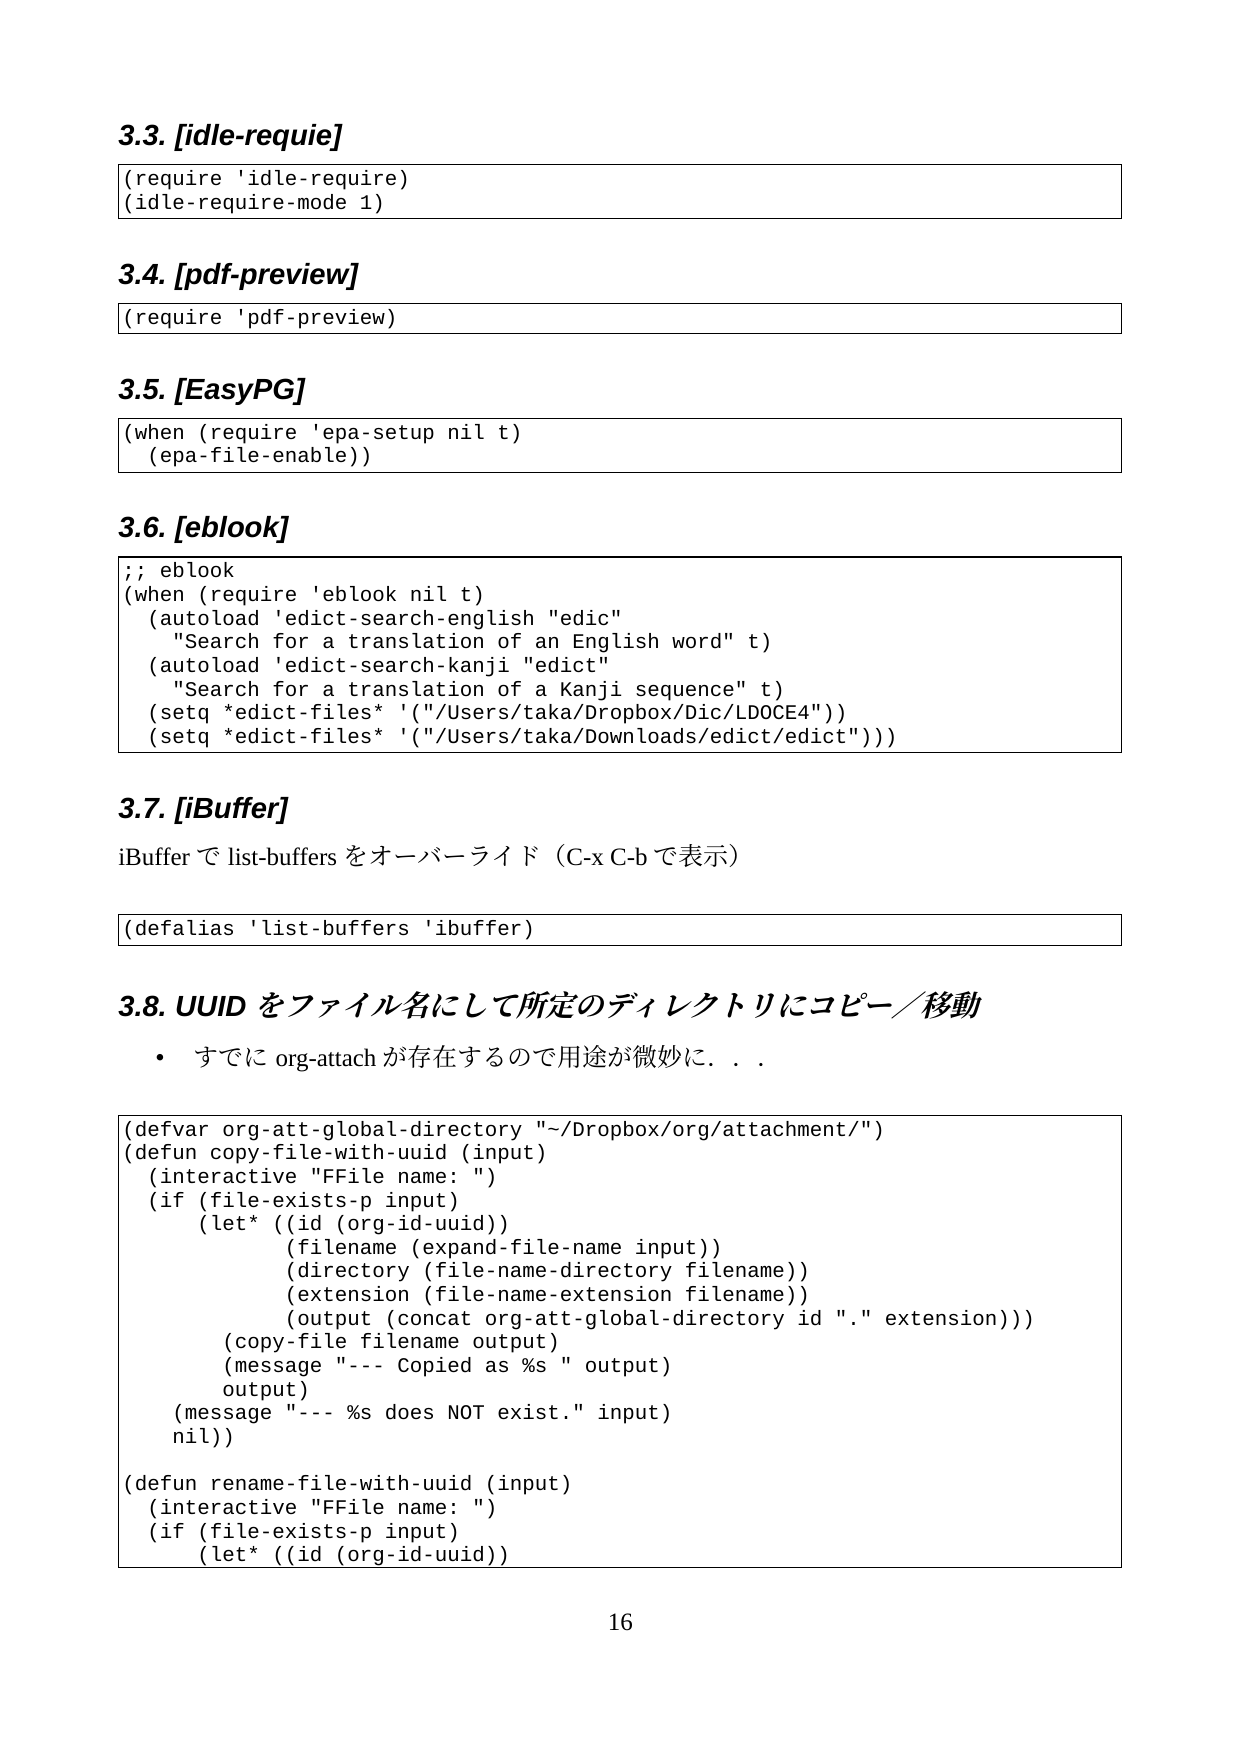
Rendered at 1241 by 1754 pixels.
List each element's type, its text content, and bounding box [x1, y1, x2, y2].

text (directory (file-name-directory filename)) [119, 1257, 1121, 1280]
text (setq *edict-files* '("/Users/taka/Dropbox/Dic/LDOCE4")) [119, 698, 1121, 722]
text (defun copy-file-with-uuid (input) [119, 1138, 1121, 1162]
text "Search for a translation of a Kanji sequence" t) [119, 675, 1121, 698]
text (setq *edict-files* '("/Users/taka/Downloads/edict/edict"))) [119, 722, 1121, 752]
text (interactive "FFile name: ") [119, 1162, 1121, 1186]
text nil)) [119, 1422, 1121, 1446]
subtitle [pdf-preview] [118, 257, 1122, 290]
text (epa-file-enable)) [119, 441, 1121, 472]
subtitle [iBuffer] [118, 791, 1122, 824]
text (when (require 'eblook nil t) [119, 580, 1121, 604]
text (idle-require-mode 1) [119, 188, 1121, 218]
subtitle [EasyPG] [118, 372, 1122, 405]
text (let* ((id (org-id-uuid)) [119, 1209, 1121, 1233]
text (message "--- %s does NOT exist." input) [119, 1398, 1121, 1422]
text (defalias 'list-buffers 'ibuffer) [119, 915, 1121, 945]
text iBuffer で list-buffers をオーバーライド（C-x C-b で表示） [118, 837, 1122, 902]
text (autoload 'edict-search-kanji "edict" [119, 651, 1121, 675]
text (message "--- Copied as %s " output) [119, 1351, 1121, 1375]
text (autoload 'edict-search-english "edic" [119, 604, 1121, 627]
subtitle [idle-requie] [118, 118, 1122, 152]
text (output (concat org-att-global-directory id "." extension))) [119, 1304, 1121, 1327]
text (require 'pdf-preview) [119, 304, 1121, 333]
text (defun rename-file-with-uuid (input) [119, 1469, 1121, 1493]
subtitle [eblook] [118, 510, 1122, 544]
subtitle UUID をファイル名にして所定のディレクトリにコピー／移動 [118, 983, 1122, 1025]
text (extension (file-name-extension filename)) [119, 1280, 1121, 1304]
text (filename (expand-file-name input)) [119, 1233, 1121, 1257]
text (if (file-exists-p input) [119, 1517, 1121, 1540]
text ;; eblook [119, 558, 1121, 580]
text (defvar org-att-global-directory "~/Dropbox/org/attachment/") [119, 1116, 1121, 1138]
text (when (require 'epa-setup nil t) [119, 419, 1121, 441]
text output) [119, 1375, 1121, 1398]
list すでに org-attach が存在するので用途が微妙に．．． [156, 1037, 1122, 1102]
text (let* ((id (org-id-uuid)) [119, 1540, 1121, 1567]
text "Search for a translation of an English word" t) [119, 627, 1121, 651]
text (copy-file filename output) [119, 1327, 1121, 1351]
text (interactive "FFile name: ") [119, 1493, 1121, 1517]
text (if (file-exists-p input) [119, 1186, 1121, 1209]
text (require 'idle-require) [119, 165, 1121, 188]
